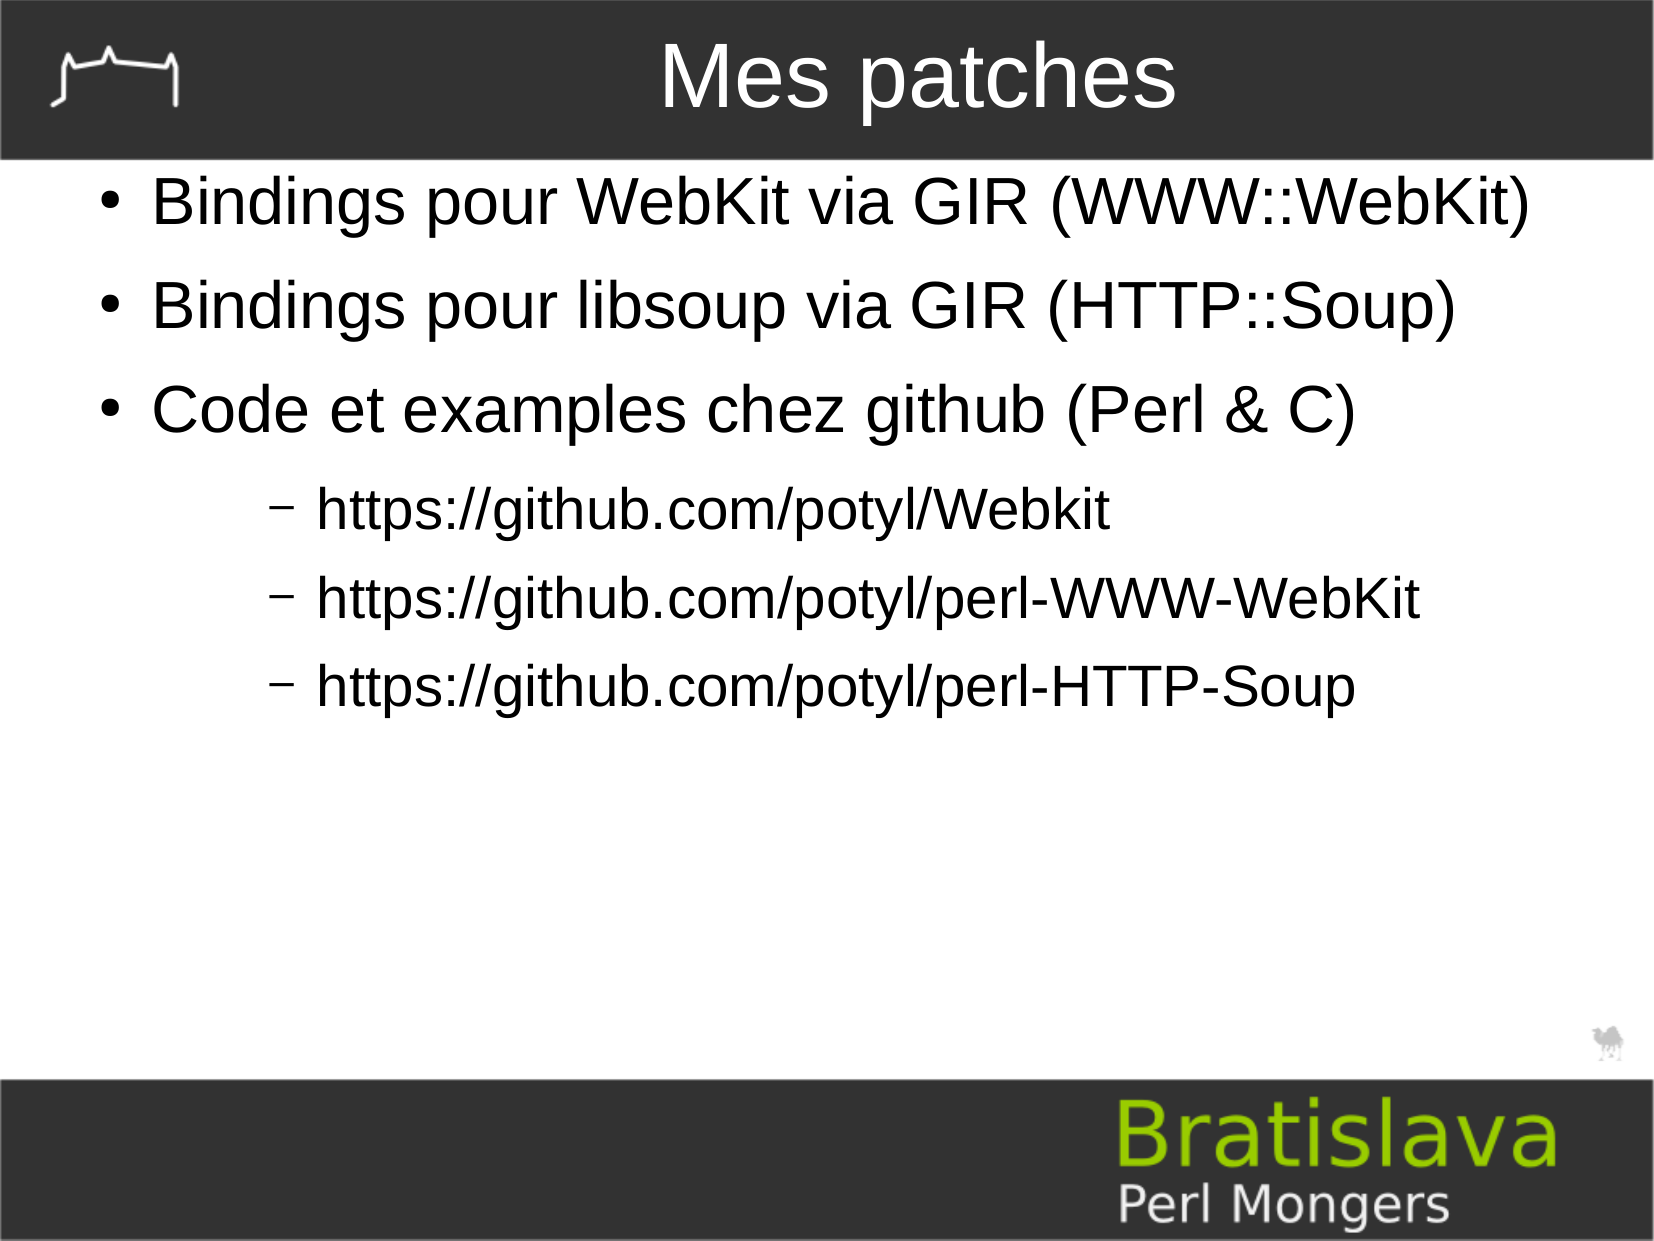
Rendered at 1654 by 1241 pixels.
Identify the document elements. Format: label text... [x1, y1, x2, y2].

list Bindings pour WebKit via GIR (WWW::WebKit) Bindings pour libsoup via GIR (HTTP::Soup) Code et examples chez github (Perl & C) https://github.com/potyl/Webkit https://github.com/potyl/perl-WWW-WebKit https://github.com/potyl/perl-HTTP-Soup [80, 163, 1573, 1012]
title Mes patches [193, 24, 1645, 128]
picture [0, 0, 1654, 1241]
